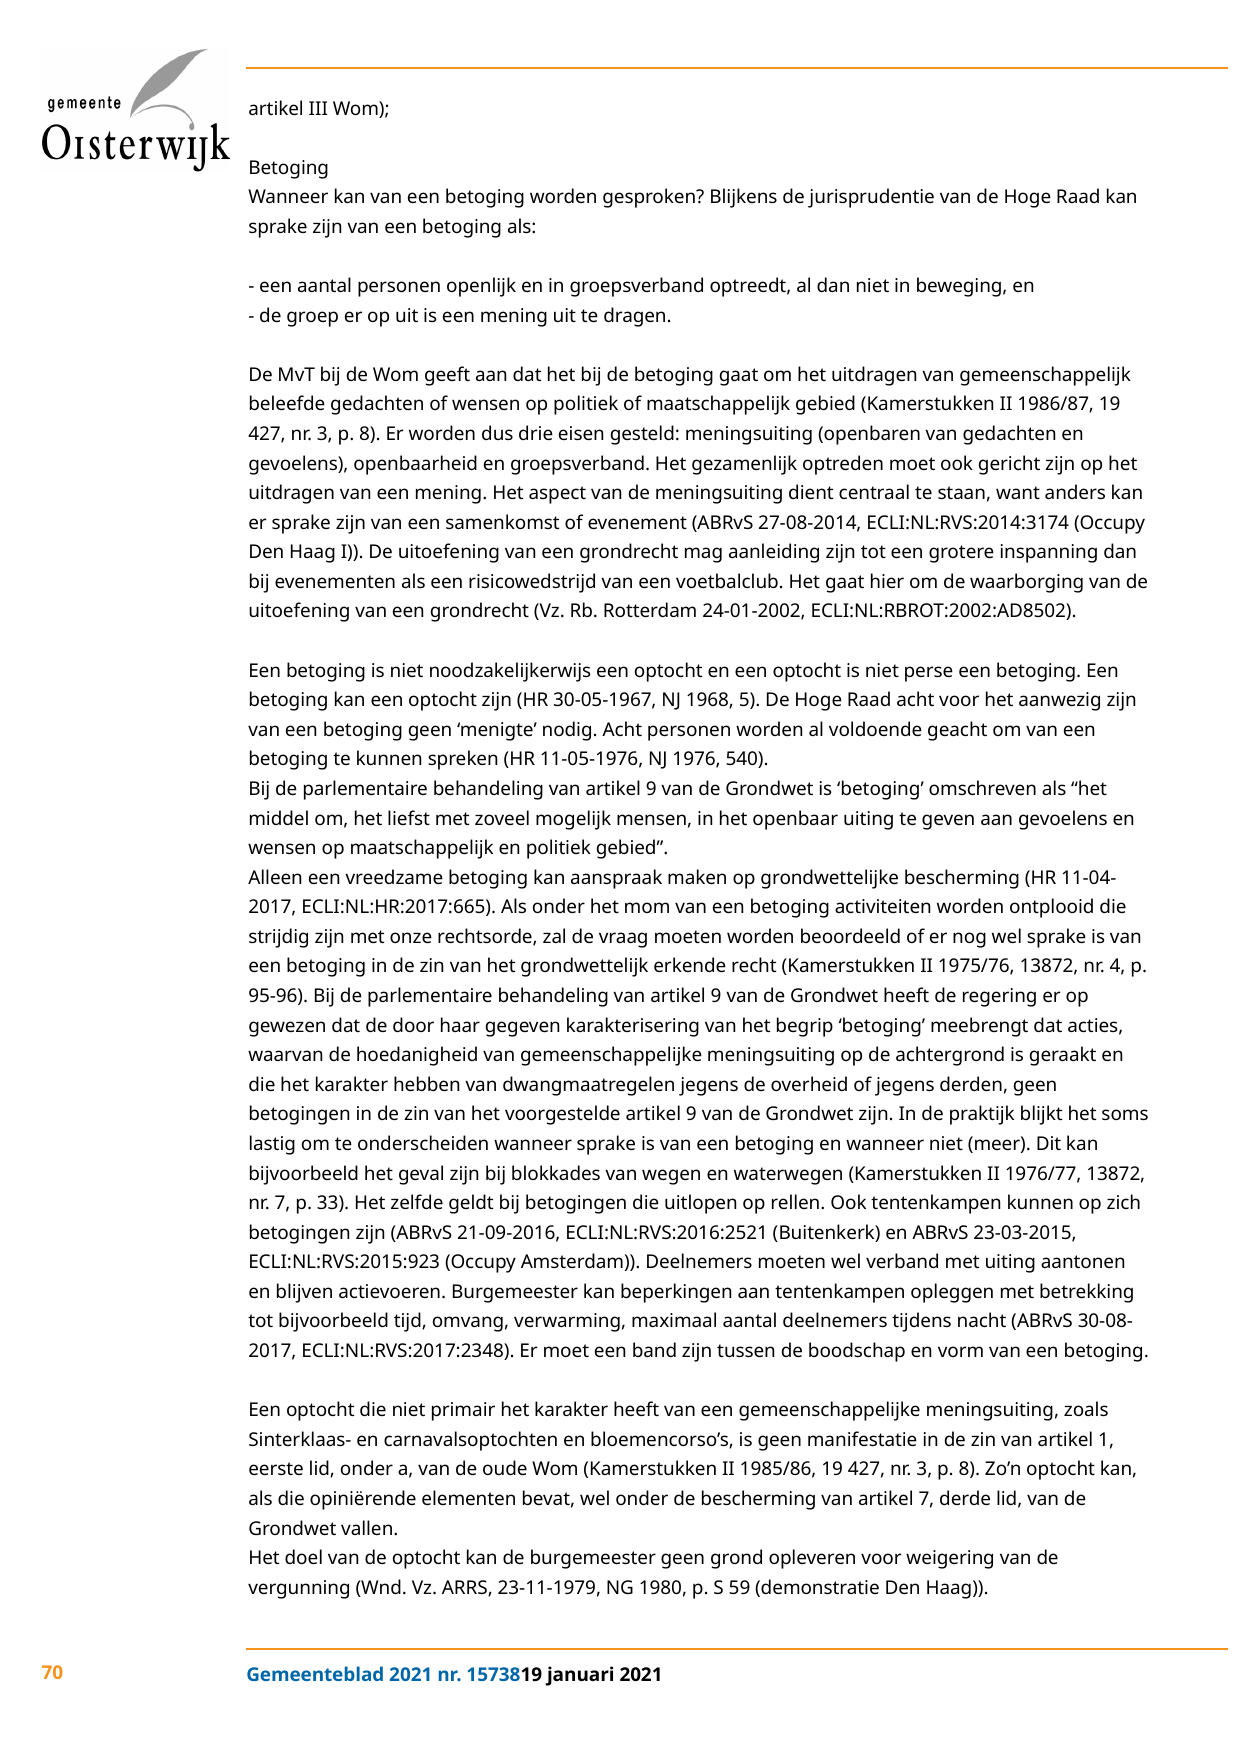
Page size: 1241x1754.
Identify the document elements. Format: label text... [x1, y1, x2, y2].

picture [41, 47, 231, 172]
text Een optocht die niet primair het karakter heeft van een gemeenschappelijke meningsuiting, zoals Sinterklaas- en carnavalsoptochten en bloemencorso’s, is geen manifestatie in de zin van artikel 1, eerste lid, onder a, van de oude Wom (Kamerstukken II 1985/86, 19 427, nr. 3, p. 8). Zo’n optocht kan, als die opiniërende elementen bevat, wel onder de bescherming van artikel 7, derde lid, van de Grondwet vallen. [248, 1396, 1152, 1541]
text Het doel van de optocht kan de burgemeester geen grond opleveren voor weigering van de vergunning (Wnd. Vz. ARRS, 23-11-1979, NG 1980, p. S 59 (demonstratie Den Haag)). [248, 1544, 1152, 1600]
text Alleen een vreedzame betoging kan aanspraak maken op grondwettelijke bescherming (HR 11-04-2017, ECLI:NL:HR:2017:665). Als onder het mom van een betoging activiteiten worden ontplooid die strijdig zijn met onze rechtsorde, zal de vraag moeten worden beoordeeld of er nog wel sprake is van een betoging in de zin van het grondwettelijk erkende recht (Kamerstukken II 1975/76, 13872, nr. 4, p. 95-96). Bij de parlementaire behandeling van artikel 9 van de Grondwet heeft de regering er op gewezen dat de door haar gegeven karakterisering van het begrip ‘betoging’ meebrengt dat acties, waarvan de hoedanigheid van gemeenschappelijke meningsuiting op de achtergrond is geraakt en die het karakter hebben van dwangmaatregelen jegens de overheid of jegens derden, geen betogingen in de zin van het voorgestelde artikel 9 van de Grondwet zijn. In de praktijk blijkt het soms lastig om te onderscheiden wanneer sprake is van een betoging en wanneer niet (meer). Dit kan bijvoorbeeld het geval zijn bij blokkades van wegen en waterwegen (Kamerstukken II 1976/77, 13872, nr. 7, p. 33). Het zelfde geldt bij betogingen die uitlopen op rellen. Ook tentenkampen kunnen op zich betogingen zijn (ABRvS 21-09-2016, ECLI:NL:RVS:2016:2521 (Buitenkerk) en ABRvS 23-03-2015, ECLI:NL:RVS:2015:923 (Occupy Amsterdam)). Deelnemers moeten wel verband met uiting aantonen en blijven actievoeren. Burgemeester kan beperkingen aan tentenkampen opleggen met betrekking tot bijvoorbeeld tijd, omvang, verwarming, maximaal aantal deelnemers tijdens nacht (ABRvS 30-08-2017, ECLI:NL:RVS:2017:2348). Er moet een band zijn tussen de boodschap en vorm van een betoging. [248, 864, 1152, 1363]
text Betoging [248, 154, 1152, 180]
text Een betoging is niet noodzakelijkerwijs een optocht en een optocht is niet perse een betoging. Een betoging kan een optocht zijn (HR 30-05-1967, NJ 1968, 5). De Hoge Raad acht voor het aanwezig zijn van een betoging geen ‘menigte’ nodig. Acht personen worden al voldoende geacht om van een betoging te kunnen spreken (HR 11-05-1976, NJ 1976, 540). [248, 657, 1152, 771]
text Bij de parlementaire behandeling van artikel 9 van de Grondwet is ‘betoging’ omschreven als “het middel om, het liefst met zoveel mogelijk mensen, in het openbaar uiting te geven aan gevoelens en wensen op maatschappelijk en politiek gebied”. [248, 775, 1152, 860]
text - de groep er op uit is een mening uit te dragen. [248, 302, 1152, 328]
text artikel III Wom); [248, 95, 1152, 121]
text - een aantal personen openlijk en in groepsverband optreedt, al dan niet in beweging, en [248, 272, 1152, 298]
text De MvT bij de Wom geeft aan dat het bij de betoging gaat om het uitdragen van gemeenschappelijk beleefde gedachten of wensen op politiek of maatschappelijk gebied (Kamerstukken II 1986/87, 19 427, nr. 3, p. 8). Er worden dus drie eisen gesteld: meningsuiting (openbaren van gedachten en gevoelens), openbaarheid en groepsverband. Het gezamenlijk optreden moet ook gericht zijn op het uitdragen van een mening. Het aspect van de meningsuiting dient centraal te staan, want anders kan er sprake zijn van een samenkomst of evenement (ABRvS 27-08-2014, ECLI:NL:RVS:2014:3174 (Occupy Den Haag I)). De uitoefening van een grondrecht mag aanleiding zijn tot een grotere inspanning dan bij evenementen als een risicowedstrijd van een voetbalclub. Het gaat hier om de waarborging van de uitoefening van een grondrecht (Vz. Rb. Rotterdam 24-01-2002, ECLI:NL:RBROT:2002:AD8502). [248, 361, 1152, 623]
text Wanneer kan van een betoging worden gesproken? Blijkens de jurisprudentie van de Hoge Raad kan sprake zijn van een betoging als: [248, 183, 1152, 239]
